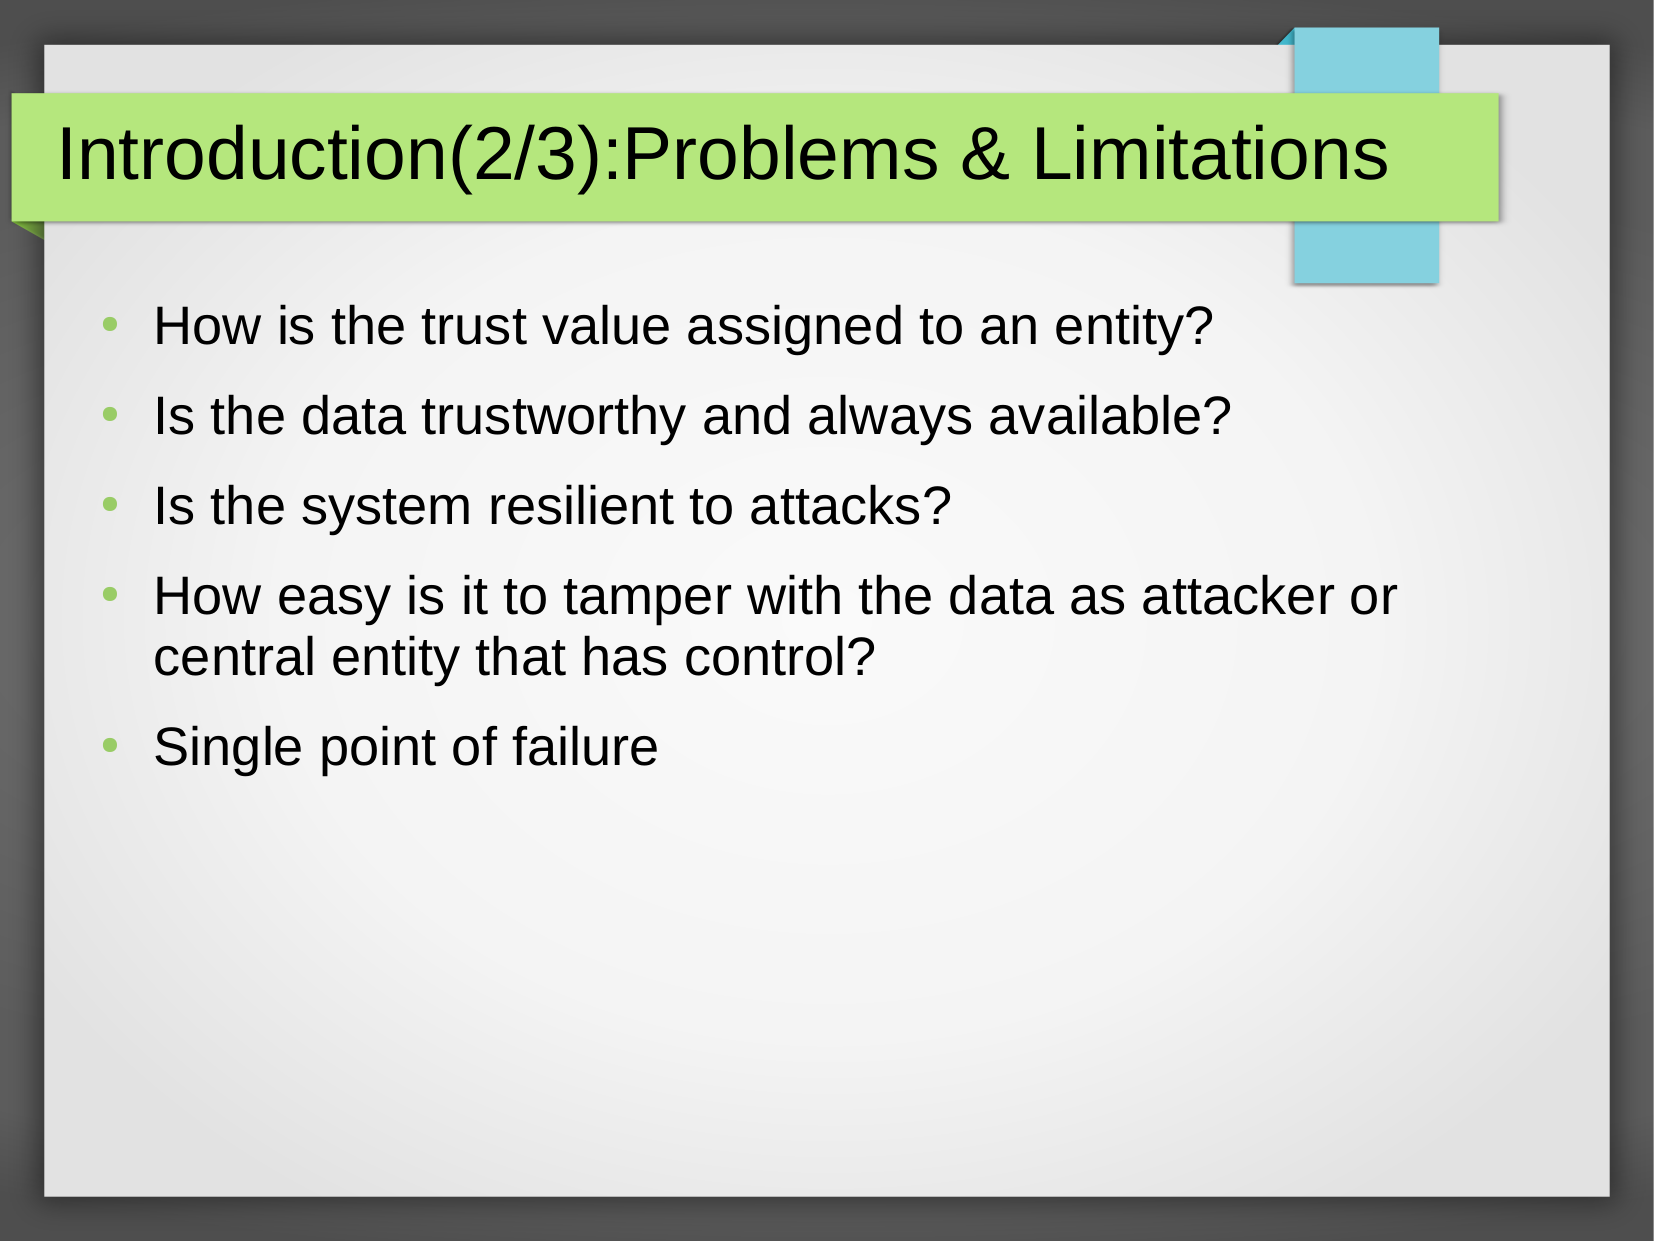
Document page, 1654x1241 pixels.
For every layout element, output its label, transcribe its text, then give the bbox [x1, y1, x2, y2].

title Introduction(2/3):Problems & Limitations [15, 51, 1576, 256]
list How is the trust value assigned to an entity? Is the data trustworthy and always available? Is the system resilient to attacks? How easy is it to tamper with the data as attacker or central entity that has control? Single point of failure [82, 295, 1571, 1015]
picture [0, 0, 1654, 1241]
